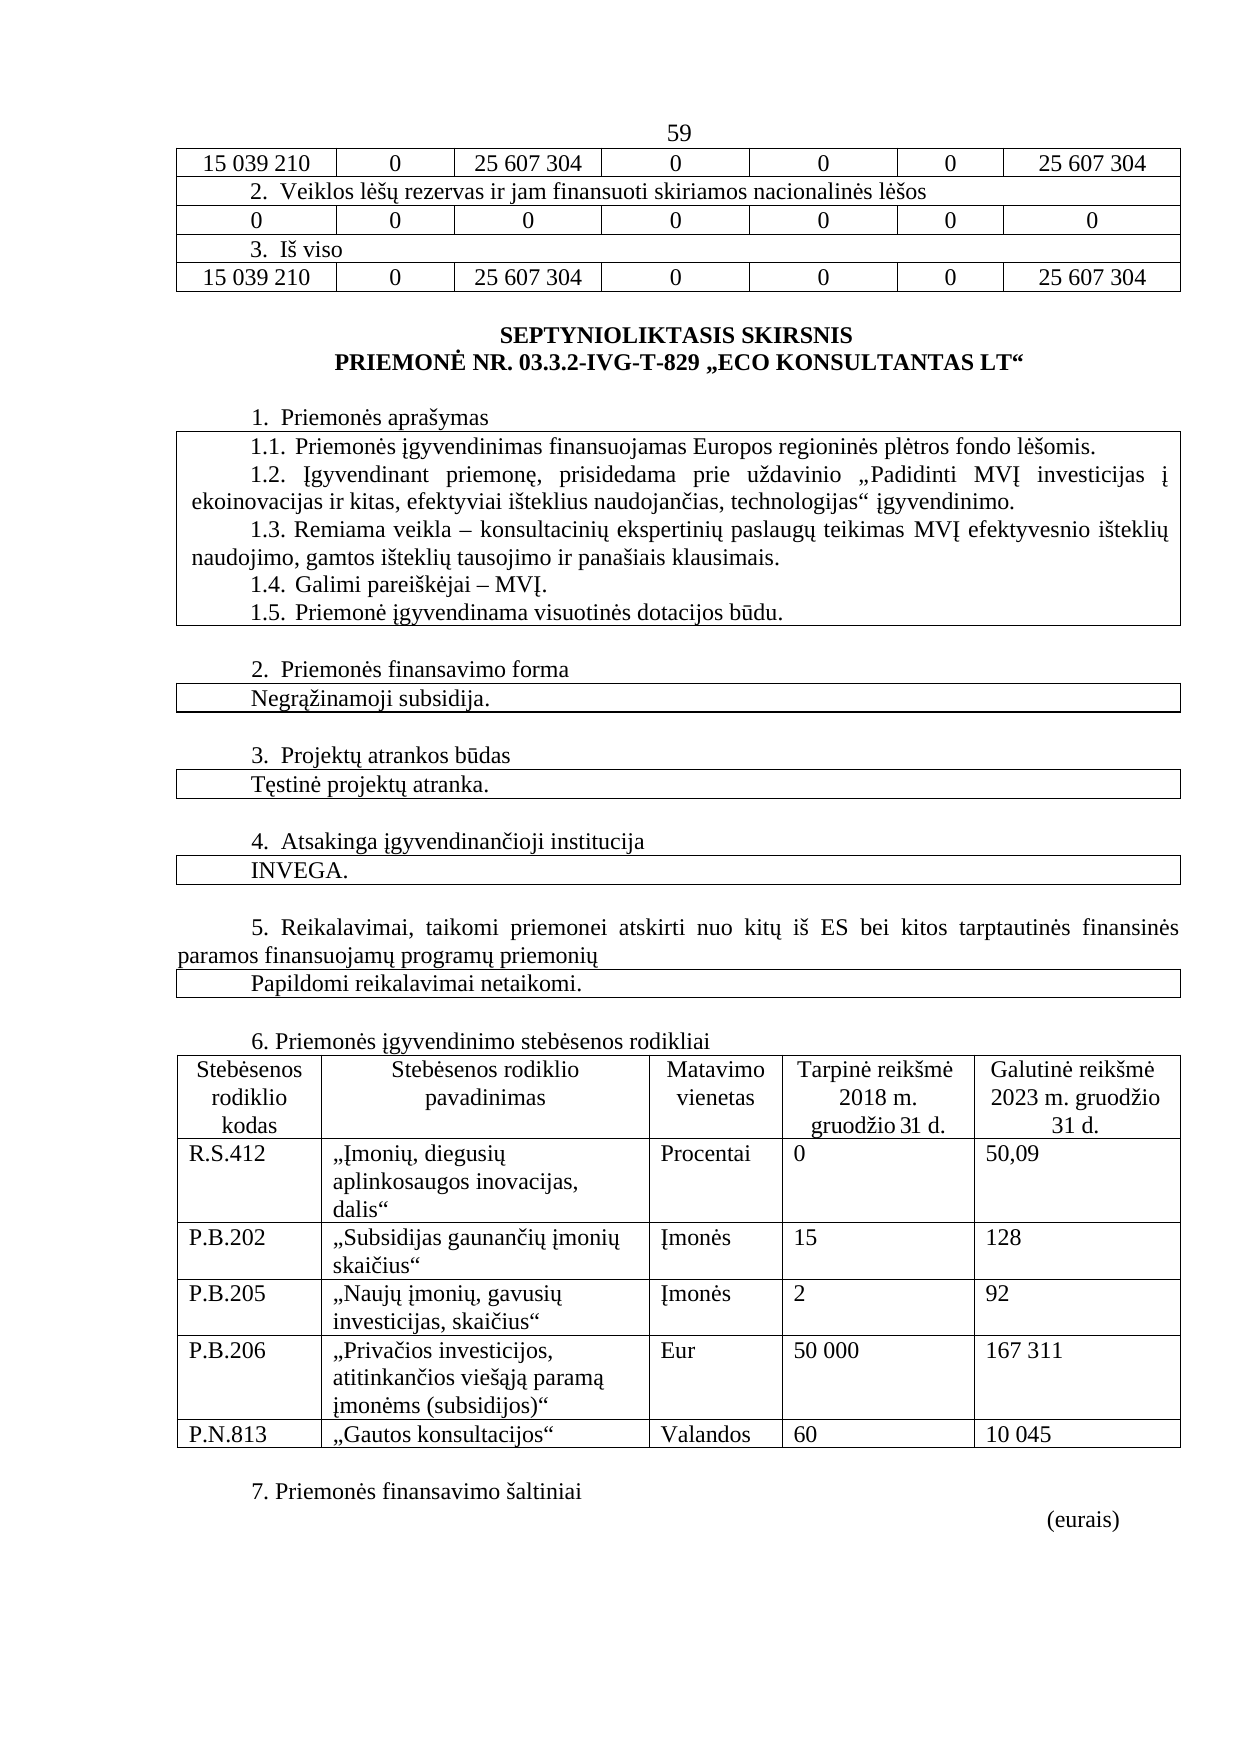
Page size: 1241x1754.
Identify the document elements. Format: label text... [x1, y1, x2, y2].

table_cell 0 [1004, 206, 1180, 233]
table_cell 0 [337, 206, 454, 233]
table_cell 0 [898, 263, 1003, 291]
table_cell 0 [337, 263, 454, 291]
table_header Stebėsenos rodiklio pavadinimas [322, 1056, 649, 1138]
table_header INVEGA. [177, 856, 1180, 883]
table_cell Įmonės [650, 1223, 782, 1278]
text 1. Priemonės aprašymas [251, 403, 1181, 431]
table_cell 50,09 [975, 1139, 1180, 1222]
table_header Papildomi reikalavimai netaikomi. [177, 970, 1180, 997]
table_header Negrąžinamoji subsidija. [177, 684, 1180, 711]
table_cell 15 [783, 1223, 974, 1278]
table_cell 1.5. Priemonė įgyvendinama visuotinės dotacijos būdu. [177, 598, 1180, 625]
table_cell 0 [898, 149, 1003, 176]
table_header 1.1. Priemonės įgyvendinimas finansuojamas Europos regioninės plėtros fondo lėšomis. [177, 432, 1180, 460]
table_cell 25 607 304 [1004, 263, 1180, 291]
table_cell 92 [975, 1280, 1180, 1335]
table_cell 0 [783, 1139, 974, 1222]
table_cell 25 607 304 [455, 149, 601, 176]
table_cell 1.2. Įgyvendinant priemonę, prisidedama prie uždavinio „Padidinti MVĮ investicijas į ekoinovacijas ir kitas, efektyviai išteklius naudojančias, technologijas“ įgyvendinimo. [177, 460, 1180, 515]
table_cell 1.4. Galimi pareiškėjai – MVĮ. [177, 570, 1180, 598]
table_cell 0 [750, 149, 897, 176]
table_header Stebėsenos rodiklio kodas [178, 1056, 321, 1138]
table_cell P.B.202 [178, 1223, 321, 1278]
table_cell „Naujų įmonių, gavusių investicijas, skaičius“ [322, 1280, 649, 1335]
table_cell P.N.813 [178, 1420, 321, 1447]
table_cell 0 [337, 149, 454, 176]
text (eurais) [251, 1504, 1181, 1532]
table_cell 25 607 304 [455, 263, 601, 291]
table_header Matavimo vienetas [650, 1056, 782, 1138]
table_cell Procentai [650, 1139, 782, 1222]
text 3. Projektų atrankos būdas [215, 741, 1181, 769]
table_header Tęstinė projektų atranka. [177, 770, 1180, 797]
table_cell 0 [898, 206, 1003, 233]
text 4. Atsakinga įgyvendinančioji institucija [215, 827, 1181, 855]
text SEPTYNIOLIKTASIS SKIRSNIS [177, 321, 1181, 348]
table_cell 2. Veiklos lėšų rezervas ir jam finansuoti skiriamos nacionalinės lėšos [177, 177, 1180, 205]
table_cell 0 [602, 263, 749, 291]
table_cell R.S.412 [178, 1139, 321, 1222]
table_cell 10 045 [975, 1420, 1180, 1447]
table_cell 0 [750, 263, 897, 291]
table_cell „Privačios investicijos, atitinkančios viešąją paramą įmonėms (subsidijos)“ [322, 1336, 649, 1418]
table_header Tarpinė reikšmė 2018 m. gruodžio 31 d. [783, 1056, 974, 1138]
table_cell P.B.205 [178, 1280, 321, 1335]
table_cell 50 000 [783, 1336, 974, 1418]
table_cell 0 [177, 206, 336, 233]
table_cell Eur [650, 1336, 782, 1418]
table_cell Valandos [650, 1420, 782, 1447]
text 5. Reikalavimai, taikomi priemonei atskirti nuo kitų iš ES bei kitos tarptautinės finansinės paramos finansuojamų programų priemonių [177, 913, 1181, 968]
table_cell 0 [602, 149, 749, 176]
table_cell 128 [975, 1223, 1180, 1278]
table_header Galutinė reikšmė 2023 m. gruodžio 31 d. [975, 1056, 1180, 1138]
text 6. Priemonės įgyvendinimo stebėsenos rodikliai [177, 1027, 1181, 1054]
table_cell 0 [455, 206, 601, 233]
table_cell 167 311 [975, 1336, 1180, 1418]
table_cell „Subsidijas gaunančių įmonių skaičius“ [322, 1223, 649, 1278]
table_cell 1.3. Remiama veikla – konsultacinių ekspertinių paslaugų teikimas MVĮ efektyvesnio išteklių naudojimo, gamtos išteklių tausojimo ir panašiais klausimais. [177, 515, 1180, 570]
table_cell „Įmonių, diegusių aplinkosaugos inovacijas, dalis“ [322, 1139, 649, 1222]
table_cell 0 [750, 206, 897, 233]
text PRIEMONĖ NR. 03.3.2-IVG-T-829 „ECO KONSULTANTAS LT“ [177, 348, 1181, 376]
text 7. Priemonės finansavimo šaltiniai [251, 1477, 1181, 1504]
table_cell P.B.206 [178, 1336, 321, 1418]
table_cell 15 039 210 [177, 263, 336, 291]
table_cell 25 607 304 [1004, 149, 1180, 176]
text 2. Priemonės finansavimo forma [251, 655, 1181, 683]
table_cell Įmonės [650, 1280, 782, 1335]
table_cell 60 [783, 1420, 974, 1447]
table_cell 15 039 210 [177, 149, 336, 176]
table_cell „Gautos konsultacijos“ [322, 1420, 649, 1447]
table_cell 0 [602, 206, 749, 233]
table_cell 3. Iš viso [177, 235, 1180, 262]
table_cell 2 [783, 1280, 974, 1335]
